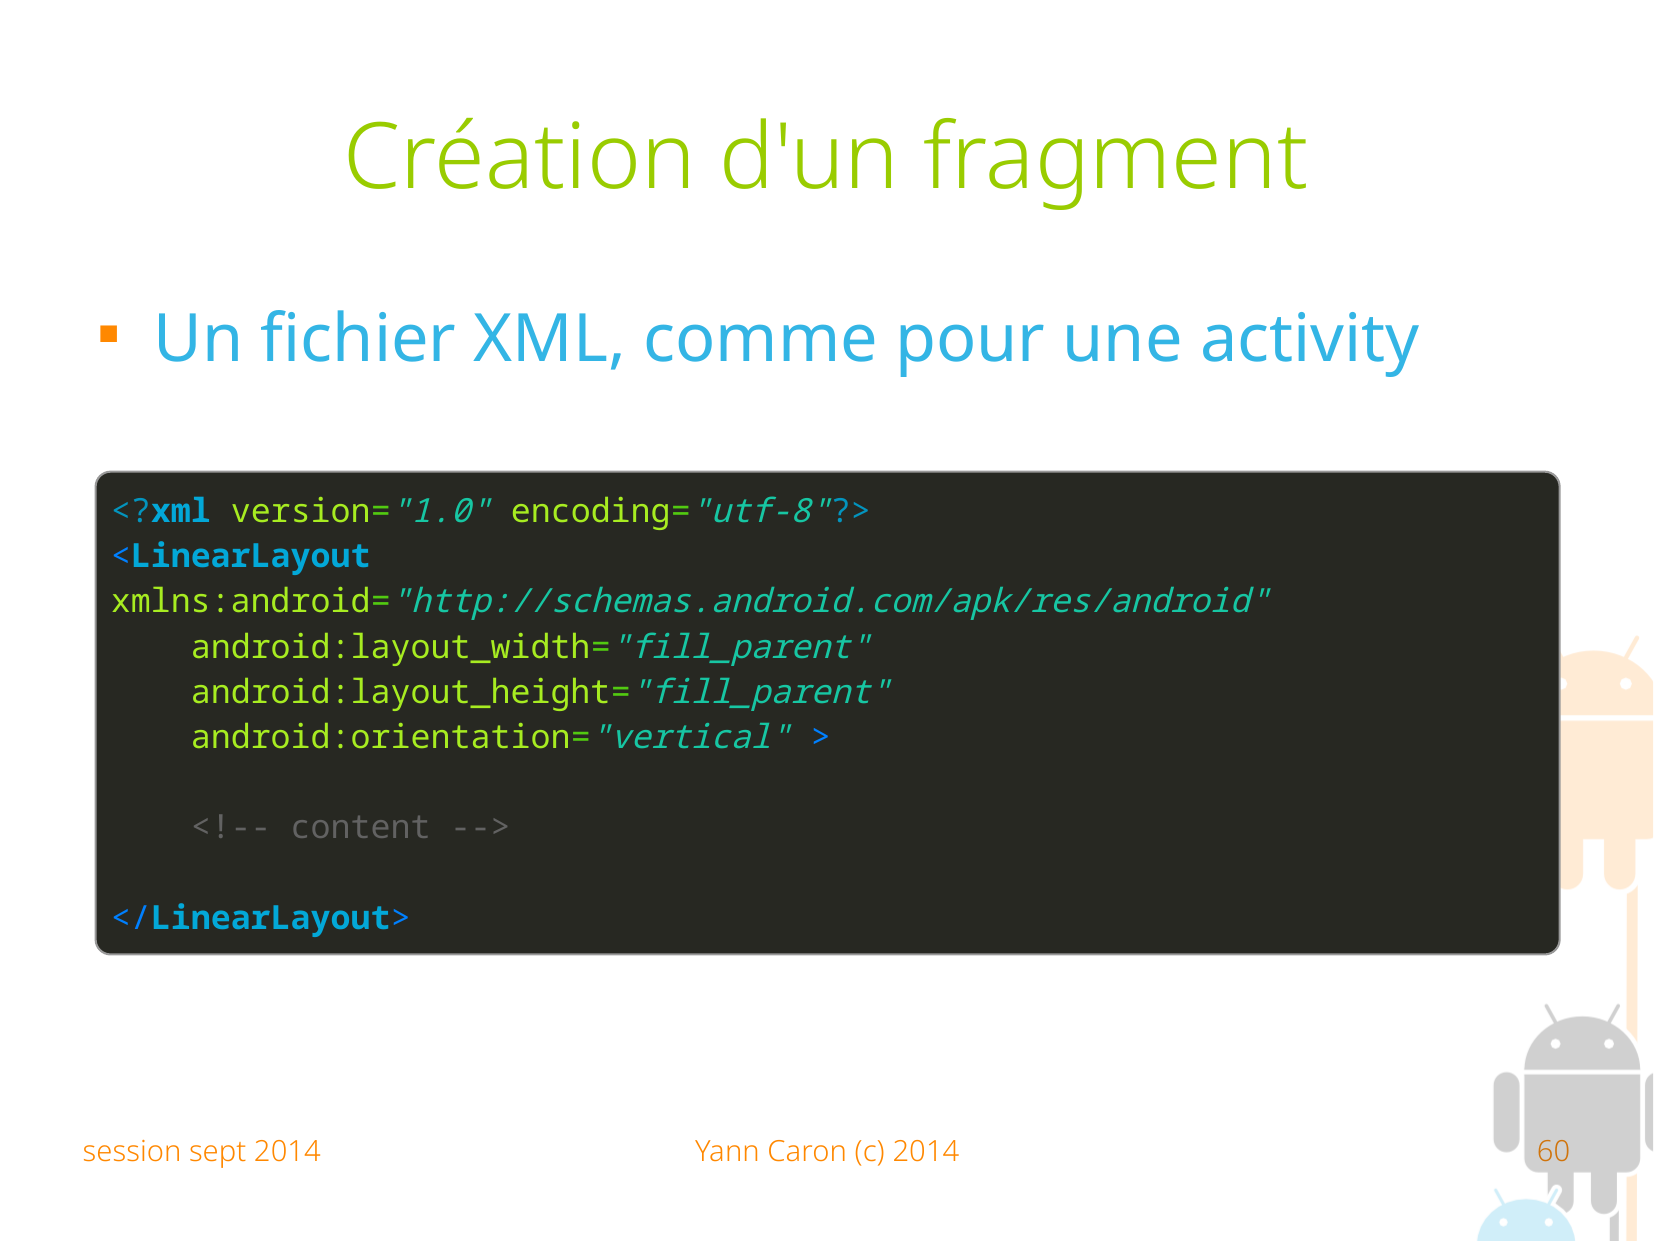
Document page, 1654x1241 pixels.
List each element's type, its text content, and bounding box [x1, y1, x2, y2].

text_box <?xml version="1.0" encoding="utf-8"?> <LinearLayout xmlns:android="http://schemas.android.com/apk/res/android" android:layout_width="fill_parent" android:layout_height="fill_parent" android:orientation="vertical" > <!-- content --> </LinearLayout> [95, 471, 1560, 892]
picture [240, 423, 1654, 1241]
list Un fichier XML, comme pour une activity [82, 290, 1571, 1010]
title Création d'un fragment [82, 49, 1571, 257]
